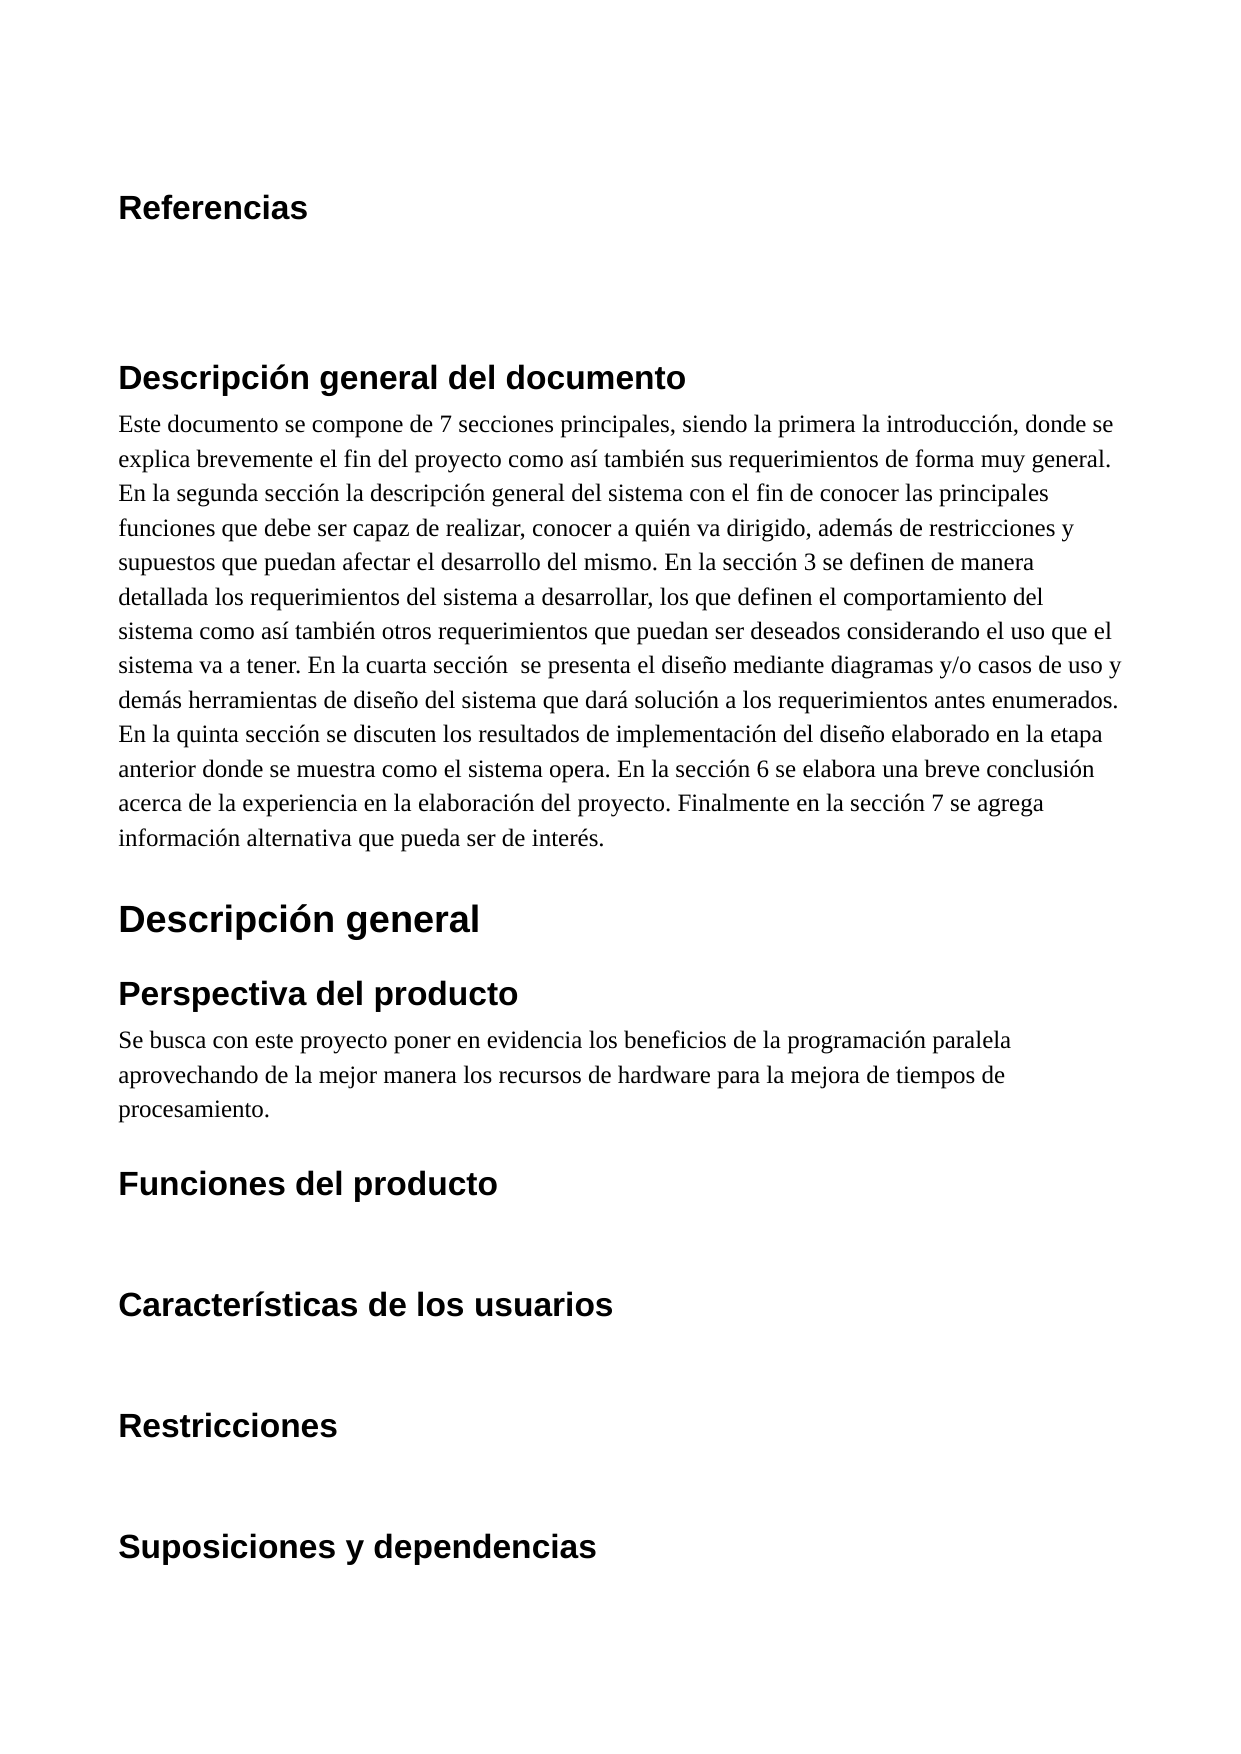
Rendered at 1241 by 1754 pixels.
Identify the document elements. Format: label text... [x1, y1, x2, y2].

subtitle Referencias [118, 188, 1122, 227]
text Este documento se compone de 7 secciones principales, siendo la primera la introducción, donde se explica brevemente el fin del proyecto como así también sus requerimientos de forma muy general. En la segunda sección la descripción general del sistema con el fin de conocer las principales funciones que debe ser capaz de realizar, conocer a quién va dirigido, además de restricciones y supuestos que puedan afectar el desarrollo del mismo. En la sección 3 se definen de manera detallada los requerimientos del sistema a desarrollar, los que definen el comportamiento del sistema como así también otros requerimientos que puedan ser deseados considerando el uso que el sistema va a tener. En la cuarta sección se presenta el diseño mediante diagramas y/o casos de uso y demás herramientas de diseño del sistema que dará solución a los requerimientos antes enumerados. En la quinta sección se discuten los resultados de implementación del diseño elaborado en la etapa anterior donde se muestra como el sistema opera. En la sección 6 se elabora una breve conclusión acerca de la experiencia en la elaboración del proyecto. Finalmente en la sección 7 se agrega información alternativa que pueda ser de interés. [118, 409, 1122, 852]
text Se busca con este proyecto poner en evidencia los beneficios de la programación paralela aprovechando de la mejor manera los recursos de hardware para la mejora de tiempos de procesamiento. [118, 1025, 1122, 1123]
subtitle Suposiciones y dependencias [118, 1527, 1122, 1566]
subtitle Perspectiva del producto [118, 974, 1122, 1013]
subtitle Características de los usuarios [118, 1285, 1122, 1324]
subtitle Restricciones [118, 1406, 1122, 1445]
subtitle Descripción general [118, 897, 1122, 941]
subtitle Descripción general del documento [118, 358, 1122, 397]
subtitle Funciones del producto [118, 1164, 1122, 1203]
